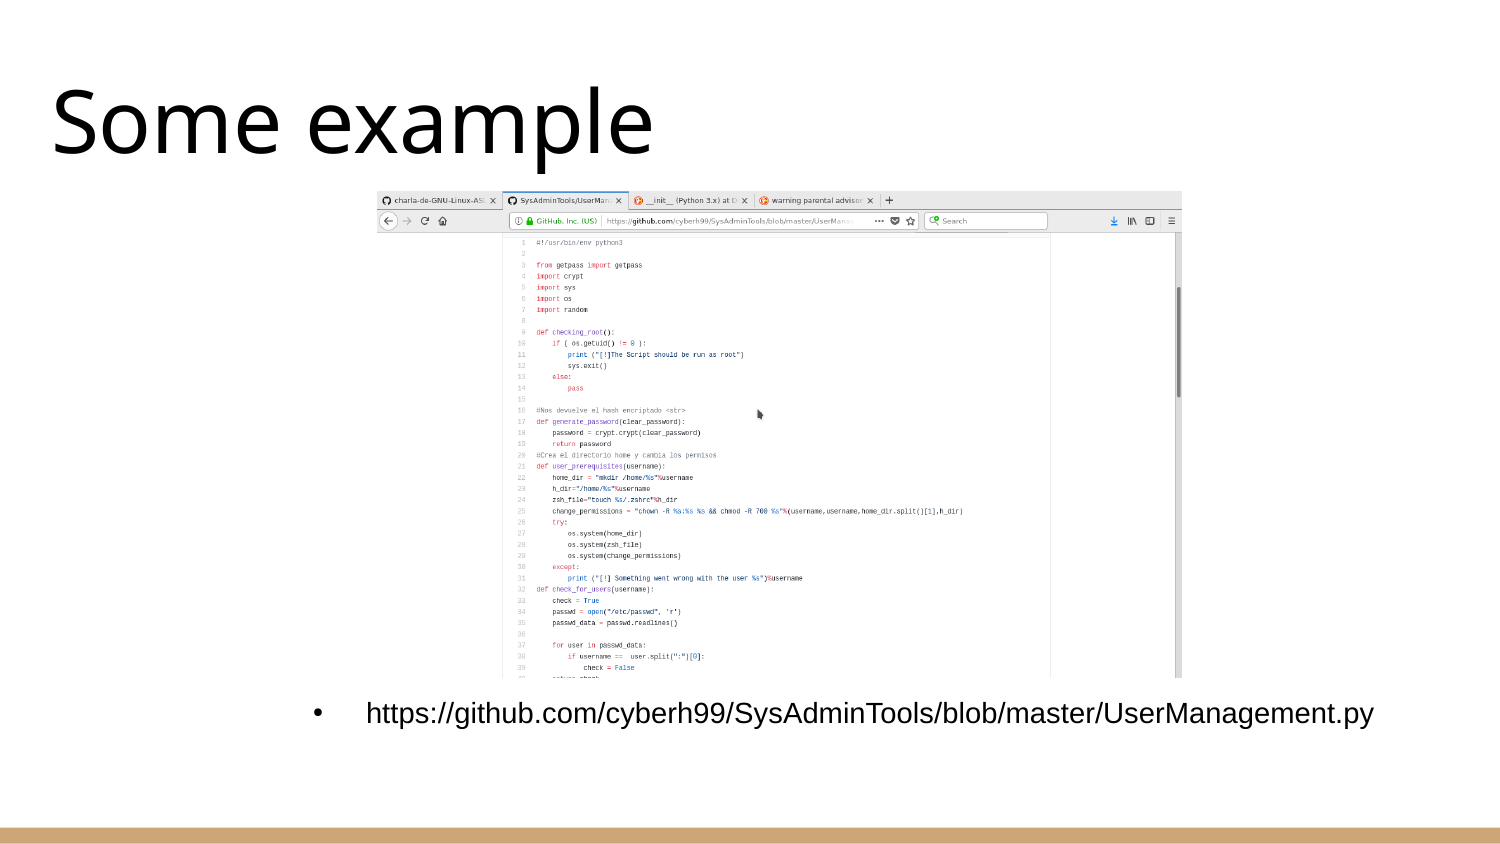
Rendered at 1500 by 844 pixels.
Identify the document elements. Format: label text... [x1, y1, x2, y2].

title Some example [51, 51, 1449, 189]
picture [377, 191, 1182, 678]
list https://github.com/cyberh99/SysAdminTools/blob/master/UserManagement.py [295, 696, 1449, 752]
